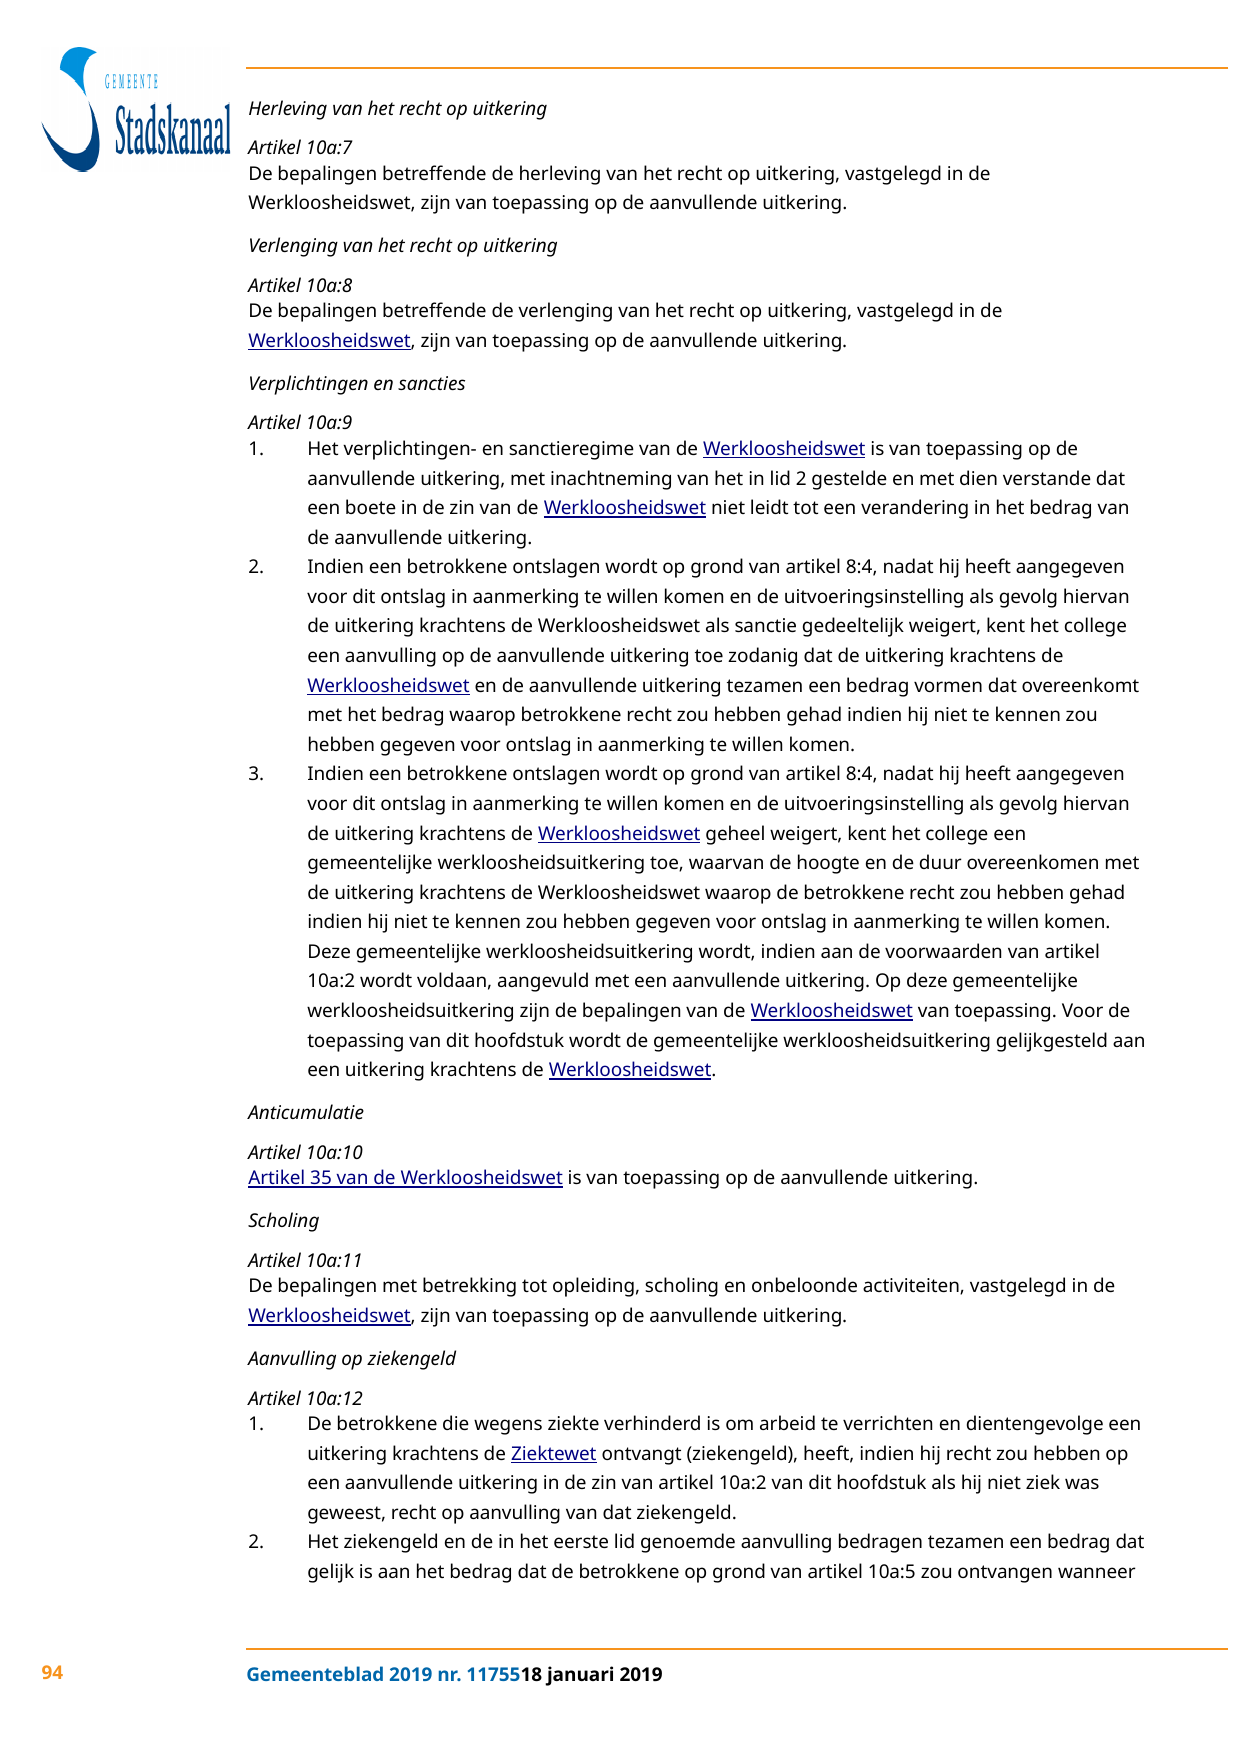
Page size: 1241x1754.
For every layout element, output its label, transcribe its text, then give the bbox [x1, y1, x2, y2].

text Artikel 10a:7 [248, 134, 1152, 160]
list Het ziekengeld en de in het eerste lid genoemde aanvulling bedragen tezamen een bedrag dat gelijk is aan het bedrag dat de betrokkene op grond van artikel 10a:5 zou ontvangen wanneer [248, 1529, 1152, 1584]
text De bepalingen betreffende de herleving van het recht op uitkering, vastgelegd in de Werkloosheidswet, zijn van toepassing op de aanvullende uitkering. [248, 160, 1152, 215]
text De bepalingen met betrekking tot opleiding, scholing en onbeloonde activiteiten, vastgelegd in de Werkloosheidswet, zijn van toepassing op de aanvullende uitkering. [248, 1273, 1152, 1328]
text Artikel 10a:11 [248, 1247, 1152, 1273]
text Anticumulatie [248, 1099, 1152, 1125]
list Indien een betrokkene ontslagen wordt op grond van artikel 8:4, nadat hij heeft aangegeven voor dit ontslag in aanmerking te willen komen en de uitvoeringsinstelling als gevolg hiervan de uitkering krachtens de Werkloosheidswet geheel weigert, kent het college een gemeentelijke werkloosheidsuitkering toe, waarvan de hoogte en de duur overeenkomen met de uitkering krachtens de Werkloosheidswet waarop de betrokkene recht zou hebben gehad indien hij niet te kennen zou hebben gegeven voor ontslag in aanmerking te willen komen. Deze gemeentelijke werkloosheidsuitkering wordt, indien aan de voorwaarden van artikel 10a:2 wordt voldaan, aangevuld met een aanvullende uitkering. Op deze gemeentelijke werkloosheidsuitkering zijn de bepalingen van de Werkloosheidswet van toepassing. Voor de toepassing van dit hoofdstuk wordt de gemeentelijke werkloosheidsuitkering gelijkgesteld aan een uitkering krachtens de Werkloosheidswet. [248, 761, 1152, 1082]
text Verlenging van het recht op uitkering [248, 232, 1152, 258]
list Indien een betrokkene ontslagen wordt op grond van artikel 8:4, nadat hij heeft aangegeven voor dit ontslag in aanmerking te willen komen en de uitvoeringsinstelling als gevolg hiervan de uitkering krachtens de Werkloosheidswet als sanctie gedeeltelijk weigert, kent het college een aanvulling op de aanvullende uitkering toe zodanig dat de uitkering krachtens de Werkloosheidswet en de aanvullende uitkering tezamen een bedrag vormen dat overeenkomt met het bedrag waarop betrokkene recht zou hebben gehad indien hij niet te kennen zou hebben gegeven voor ontslag in aanmerking te willen komen. [248, 553, 1152, 757]
text Scholing [248, 1208, 1152, 1233]
text Artikel 10a:12 [248, 1385, 1152, 1410]
list Het verplichtingen- en sanctieregime van de Werkloosheidswet is van toepassing op de aanvullende uitkering, met inachtneming van het in lid 2 gestelde en met dien verstande dat een boete in de zin van de Werkloosheidswet niet leidt tot een verandering in het bedrag van de aanvullende uitkering. [248, 435, 1152, 550]
text Herleving van het recht op uitkering [248, 95, 1152, 121]
text Artikel 10a:8 [248, 272, 1152, 297]
text Artikel 10a:9 [248, 409, 1152, 435]
text Verplichtingen en sancties [248, 370, 1152, 396]
picture [41, 47, 231, 172]
text Aanvulling op ziekengeld [248, 1345, 1152, 1371]
text Artikel 35 van de Werkloosheidswet is van toepassing op de aanvullende uitkering. [248, 1164, 1152, 1190]
list De betrokkene die wegens ziekte verhinderd is om arbeid te verrichten en dientengevolge een uitkering krachtens de Ziektewet ontvangt (ziekengeld), heeft, indien hij recht zou hebben op een aanvullende uitkering in de zin van artikel 10a:2 van dit hoofdstuk als hij niet ziek was geweest, recht op aanvulling van dat ziekengeld. [248, 1410, 1152, 1525]
text De bepalingen betreffende de verlenging van het recht op uitkering, vastgelegd in de Werkloosheidswet, zijn van toepassing op de aanvullende uitkering. [248, 297, 1152, 353]
text Artikel 10a:10 [248, 1139, 1152, 1164]
